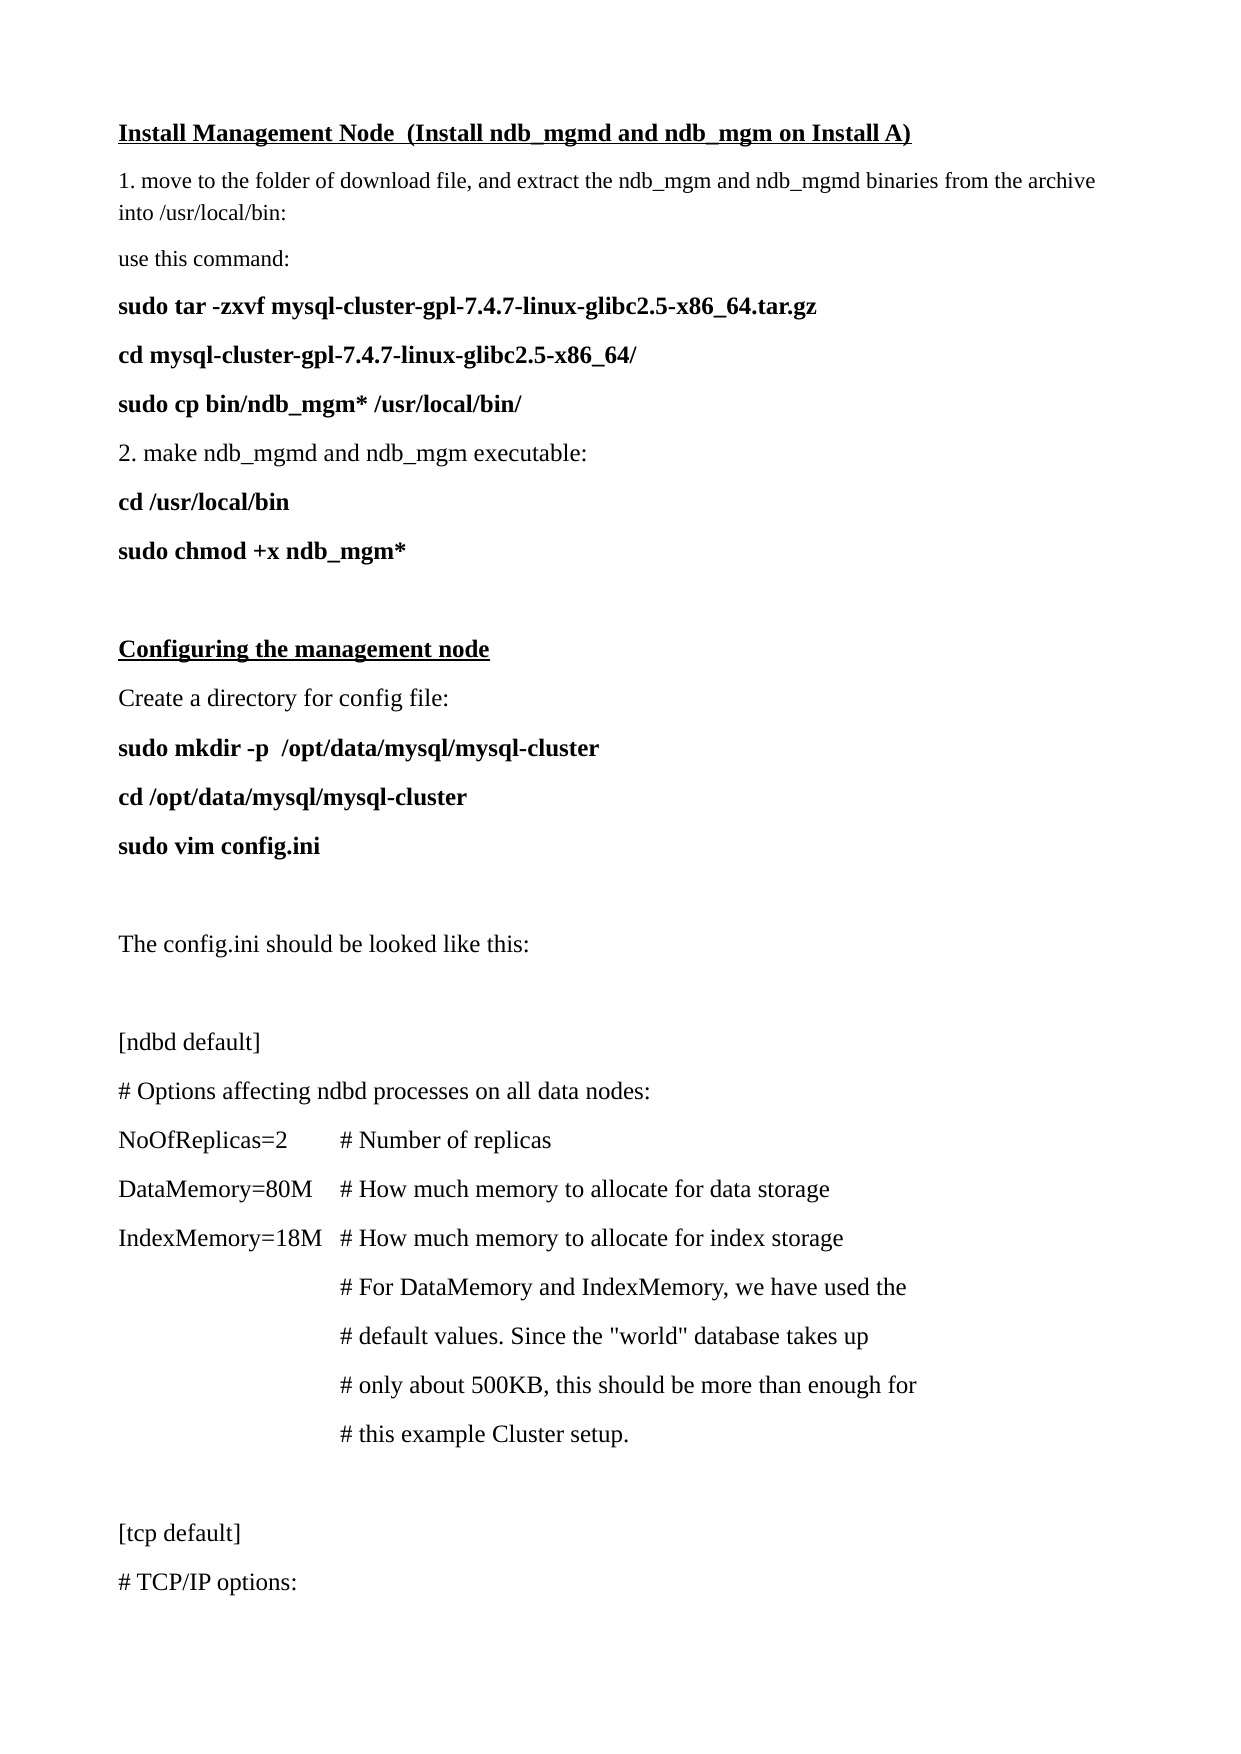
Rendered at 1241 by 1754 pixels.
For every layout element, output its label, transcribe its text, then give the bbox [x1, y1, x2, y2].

text sudo chmod +x ndb_mgm* [118, 536, 1122, 565]
text # TCP/IP options: [118, 1567, 1122, 1595]
text sudo cp bin/ndb_mgm* /usr/local/bin/ [118, 389, 1122, 418]
text cd mysql-cluster-gpl-7.4.7-linux-glibc2.5-x86_64/ [118, 340, 1122, 369]
text [tcp default] [118, 1518, 1122, 1546]
text 1. move to the folder of download file, and extract the ndb_mgm and ndb_mgmd binaries from the archive into /usr/local/bin: [118, 167, 1122, 225]
text [ndbd default] [118, 1027, 1122, 1056]
text sudo vim config.ini [118, 831, 1122, 859]
text sudo mkdir -p /opt/data/mysql/mysql-cluster [118, 733, 1122, 761]
text # Options affecting ndbd processes on all data nodes: [118, 1076, 1122, 1105]
text Configuring the management node [118, 634, 1122, 663]
text DataMemory=80M # How much memory to allocate for data storage [118, 1174, 1122, 1203]
text sudo tar -zxvf mysql-cluster-gpl-7.4.7-linux-glibc2.5-x86_64.tar.gz [118, 291, 1122, 320]
text cd /opt/data/mysql/mysql-cluster [118, 782, 1122, 810]
text Create a directory for config file: [118, 683, 1122, 712]
text 2. make ndb_mgmd and ndb_mgm executable: [118, 438, 1122, 467]
text # default values. Since the "world" database takes up [118, 1321, 1122, 1350]
text The config.ini should be looked like this: [118, 929, 1122, 958]
text # only about 500KB, this should be more than enough for [118, 1370, 1122, 1399]
text NoOfReplicas=2 # Number of replicas [118, 1125, 1122, 1154]
text cd /usr/local/bin [118, 487, 1122, 516]
text Install Management Node (Install ndb_mgmd and ndb_mgm on Install A) [118, 118, 1122, 147]
text use this command: [118, 245, 1122, 271]
text # For DataMemory and IndexMemory, we have used the [118, 1272, 1122, 1301]
text # this example Cluster setup. [118, 1419, 1122, 1448]
text IndexMemory=18M # How much memory to allocate for index storage [118, 1223, 1122, 1252]
